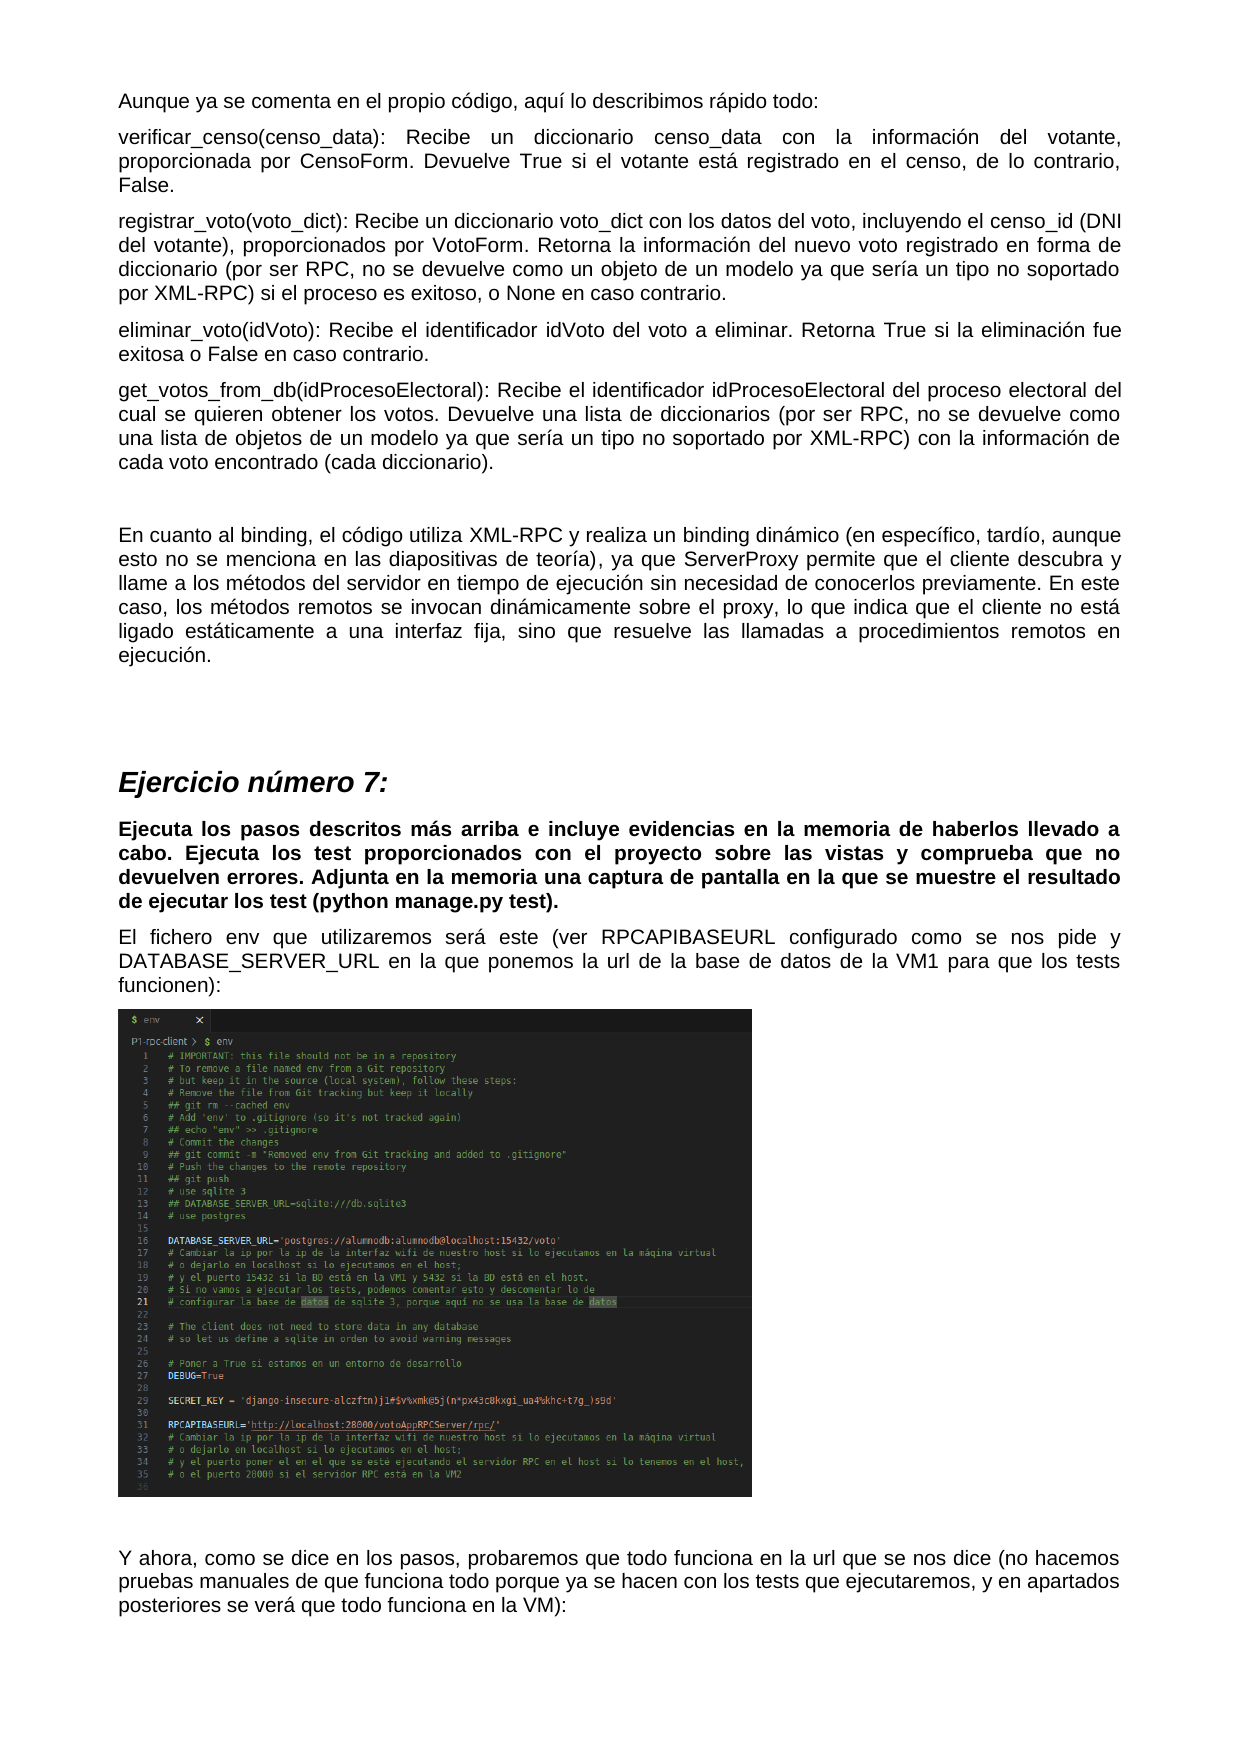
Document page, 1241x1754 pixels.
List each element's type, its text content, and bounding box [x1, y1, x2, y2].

text Aunque ya se comenta en el propio código, aquí lo describimos rápido todo: [118, 88, 1122, 112]
text El fichero env que utilizaremos será este (ver RPCAPIBASEURL configurado como se nos pide y DATABASE_SERVER_URL en la que ponemos la url de la base de datos de la VM1 para que los tests funcionen): [118, 925, 1122, 997]
text Y ahora, como se dice en los pasos, probaremos que todo funciona en la url que se nos dice (no hacemos pruebas manuales de que funciona todo porque ya se hacen con los tests que ejecutaremos, y en apartados posteriores se verá que todo funciona en la VM): [118, 1545, 1122, 1617]
subtitle Ejercicio número 7: [118, 764, 1122, 798]
picture [118, 1009, 752, 1497]
text get_votos_from_db(idProcesoElectoral): Recibe el identificador idProcesoElectoral del proceso electoral del cual se quieren obtener los votos. Devuelve una lista de diccionarios (por ser RPC, no se devuelve como una lista de objetos de un modelo ya que sería un tipo no soportado por XML-RPC) con la información de cada voto encontrado (cada diccionario). [118, 378, 1122, 474]
text verificar_censo(censo_data): Recibe un diccionario censo_data con la información del votante, proporcionada por CensoForm. Devuelve True si el votante está registrado en el censo, de lo contrario, False. [118, 125, 1122, 197]
subtitle Ejecuta los pasos descritos más arriba e incluye evidencias en la memoria de haberlos llevado a cabo. Ejecuta los test proporcionados con el proyecto sobre las vistas y comprueba que no devuelven errores. Adjunta en la memoria una captura de pantalla en la que se muestre el resultado de ejecutar los test (python manage.py test). [118, 817, 1122, 913]
text registrar_voto(voto_dict): Recibe un diccionario voto_dict con los datos del voto, incluyendo el censo_id (DNI del votante), proporcionados por VotoForm. Retorna la información del nuevo voto registrado en forma de diccionario (por ser RPC, no se devuelve como un objeto de un modelo ya que sería un tipo no soportado por XML-RPC) si el proceso es exitoso, o None en caso contrario. [118, 209, 1122, 305]
text En cuanto al binding, el código utiliza XML-RPC y realiza un binding dinámico (en específico, tardío, aunque esto no se menciona en las diapositivas de teoría), ya que ServerProxy permite que el cliente descubra y llame a los métodos del servidor en tiempo de ejecución sin necesidad de conocerlos previamente. En este caso, los métodos remotos se invocan dinámicamente sobre el proxy, lo que indica que el cliente no está ligado estáticamente a una interfaz fija, sino que resuelve las llamadas a procedimientos remotos en ejecución. [118, 523, 1122, 667]
text eliminar_voto(idVoto): Recibe el identificador idVoto del voto a eliminar. Retorna True si la eliminación fue exitosa o False en caso contrario. [118, 318, 1122, 366]
